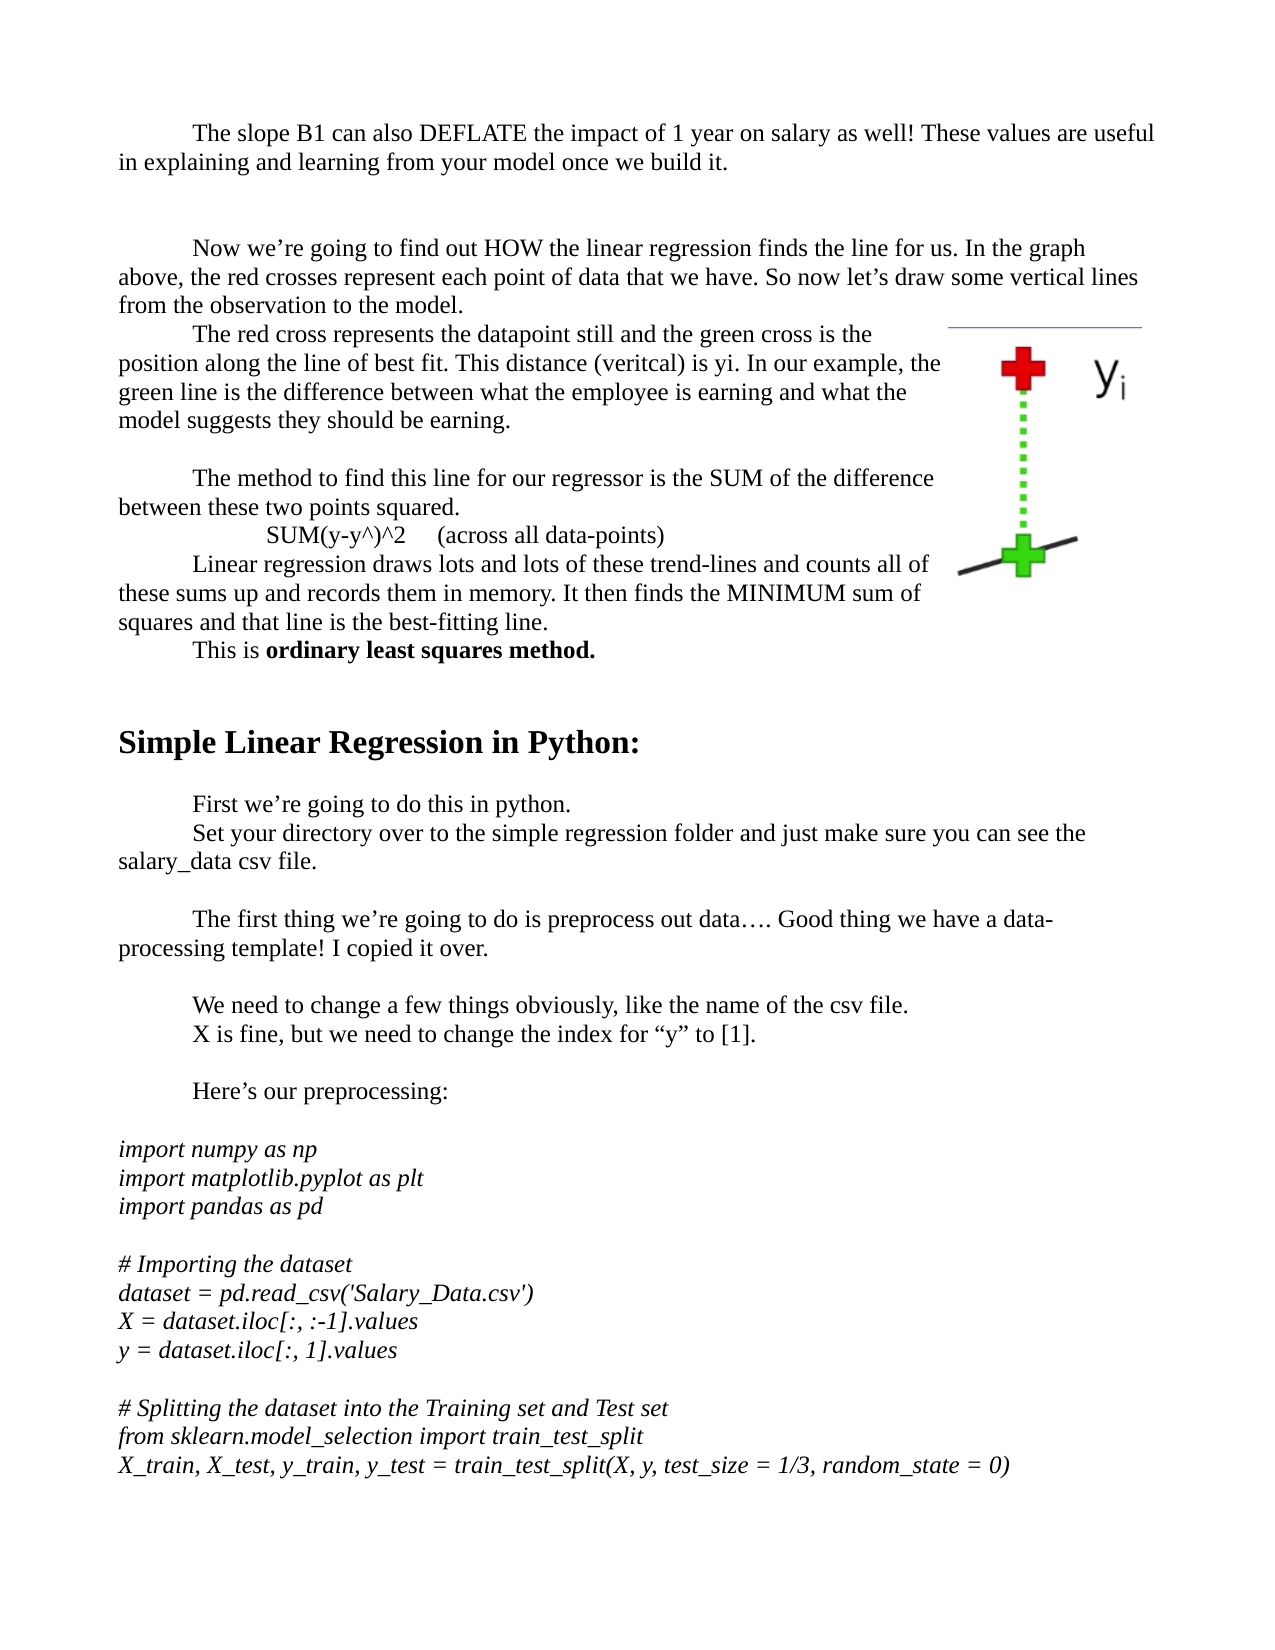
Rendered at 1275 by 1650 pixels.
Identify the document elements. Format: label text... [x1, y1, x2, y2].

text First we’re going to do this in python. [118, 789, 1157, 818]
text Here’s our preprocessing: [118, 1076, 1157, 1105]
text y = dataset.iloc[:, 1].values [118, 1335, 1157, 1364]
text X_train, X_test, y_train, y_test = train_test_split(X, y, test_size = 1/3, random_state = 0) [118, 1450, 1157, 1479]
picture [948, 327, 1143, 584]
text SUM(y-y^)^2 (across all data-points) [118, 521, 948, 549]
text The method to find this line for our regressor is the SUM of the difference between these two points squared. [118, 463, 948, 521]
text import matplotlib.pyplot as plt [118, 1163, 1157, 1191]
text # Splitting the dataset into the Training set and Test set [118, 1393, 1157, 1421]
text import pandas as pd [118, 1191, 1157, 1220]
text Linear regression draws lots and lots of these trend-lines and counts all of these sums up and records them in memory. It then finds the MINIMUM sum of squares and that line is the best-fitting line. [118, 549, 1157, 636]
text dataset = pd.read_csv('Salary_Data.csv') [118, 1278, 1157, 1306]
text The first thing we’re going to do is preprocess out data…. Good thing we have a data-processing template! I copied it over. [118, 904, 1157, 961]
text Simple Linear Regression in Python: [118, 722, 1157, 760]
text import numpy as np [118, 1134, 1157, 1163]
text This is ordinary least squares method. [118, 636, 1157, 664]
text The red cross represents the datapoint still and the green cross is the position along the line of best fit. This distance (veritcal) is yi. In our example, the green line is the difference between what the employee is earning and what the model suggests they should be earning. [118, 319, 1157, 434]
text Now we’re going to find out HOW the linear regression finds the line for us. In the graph above, the red crosses represent each point of data that we have. So now let’s draw some vertical lines from the observation to the model. [118, 233, 1157, 319]
text X is fine, but we need to change the index for “y” to [1]. [118, 1019, 1157, 1048]
text We need to change a few things obviously, like the name of the csv file. [118, 990, 1157, 1019]
text Set your directory over to the simple regression folder and just make sure you can see the salary_data csv file. [118, 818, 1157, 875]
text # Importing the dataset [118, 1249, 1157, 1278]
text X = dataset.iloc[:, :-1].values [118, 1306, 1157, 1335]
text The slope B1 can also DEFLATE the impact of 1 year on salary as well! These values are useful in explaining and learning from your model once we build it. [118, 118, 1157, 176]
text from sklearn.model_selection import train_test_split [118, 1421, 1157, 1450]
